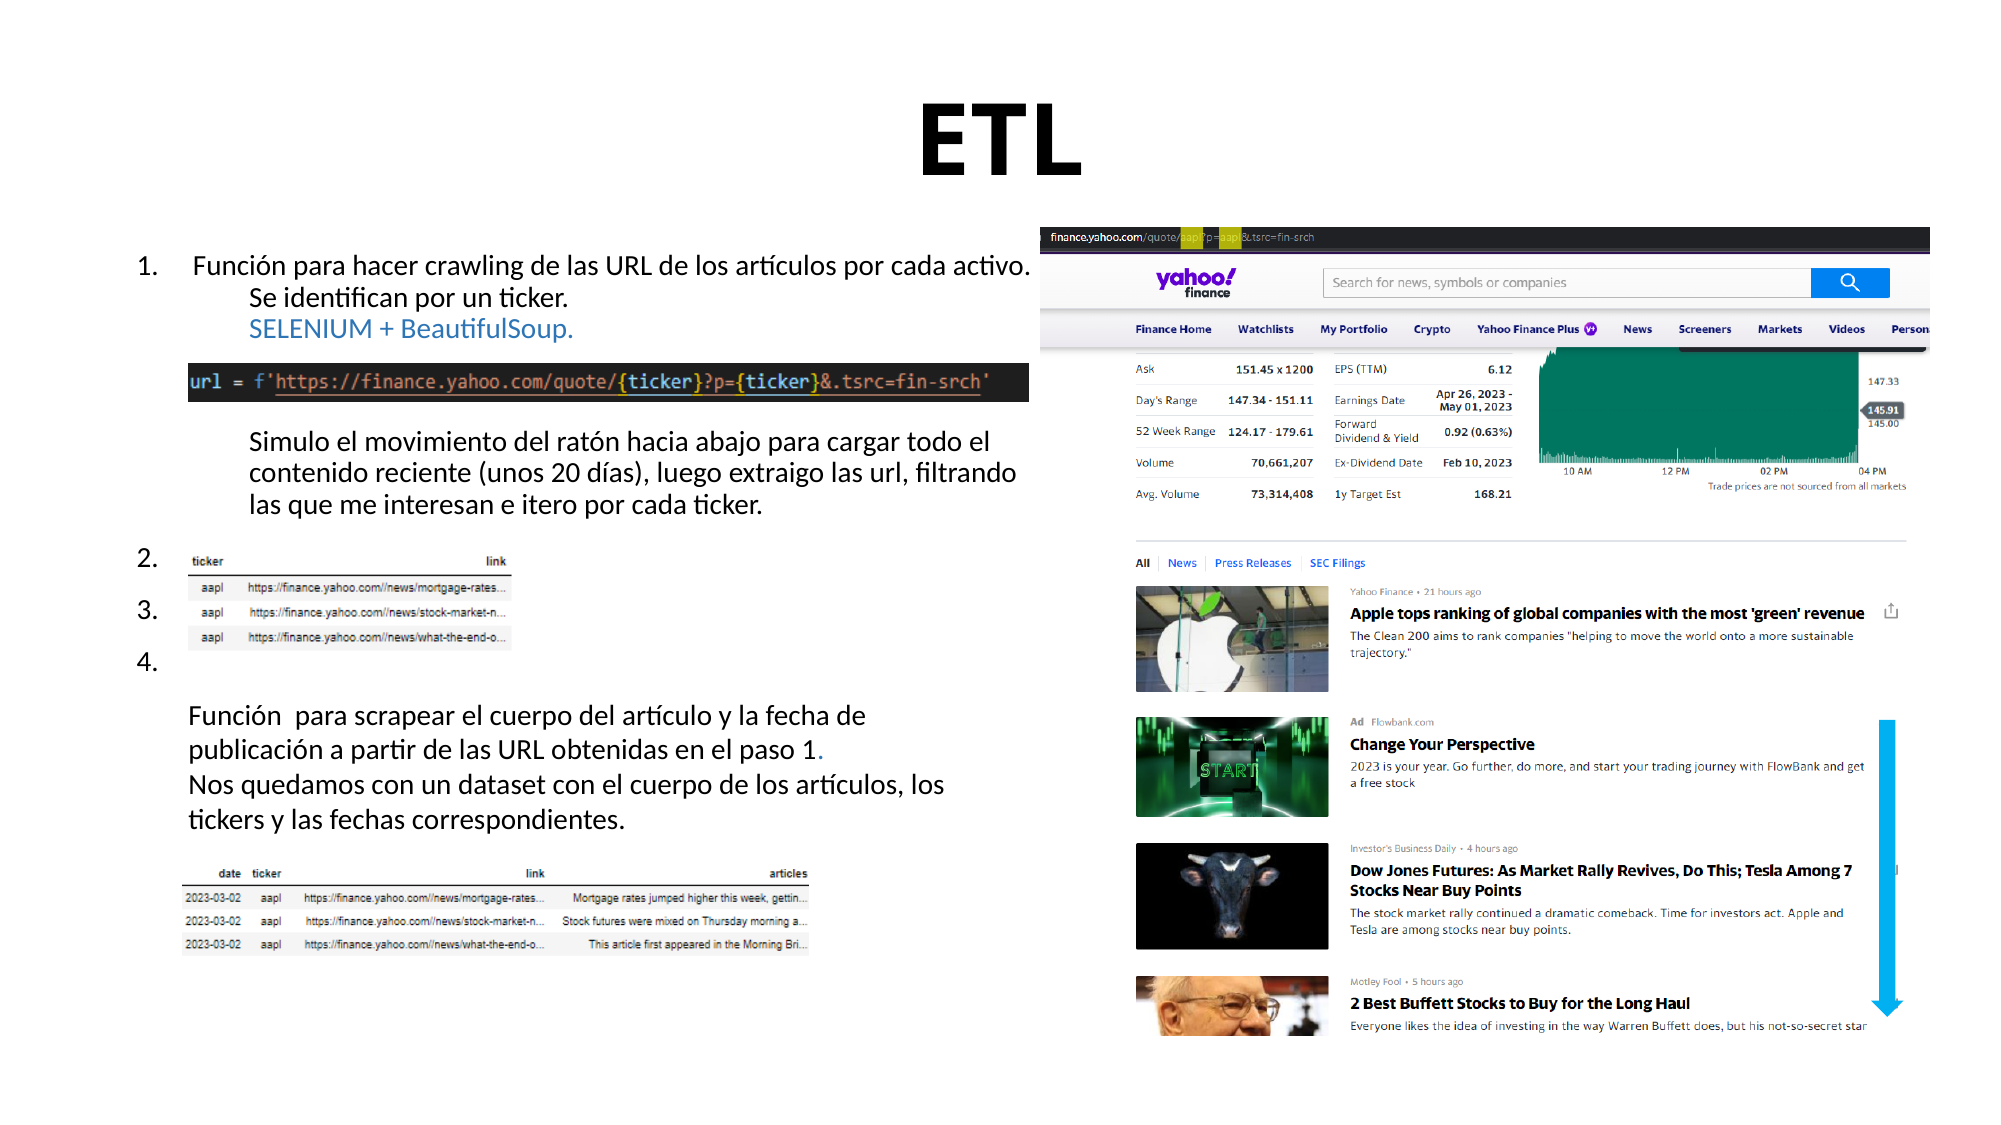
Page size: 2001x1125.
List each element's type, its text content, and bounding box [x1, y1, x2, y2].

title ETL [137, 59, 1863, 228]
picture [1040, 227, 1930, 1036]
picture [188, 550, 513, 656]
picture [188, 363, 1029, 402]
list Función para hacer crawling de las URL de los artículos por cada activo. Se identifican por un ticker. SELENIUM + BeautifulSoup. Simulo el movimiento del ratón hacia abajo para cargar todo el contenido reciente (unos 20 días), luego extraigo las url, filtrando las que me interesan e itero por cada ticker. [121, 242, 1040, 1017]
text_box [1181, 227, 1203, 249]
picture [182, 881, 809, 957]
text_box [1219, 227, 1242, 249]
text_box Función para scrapear el cuerpo del artículo y la fecha de publicación a partir de las URL obtenidas en el paso 1. Nos quedamos con un dataset con el cuerpo de los artículos, los tickers y las fechas correspondientes. [173, 688, 1016, 881]
text_box [1870, 719, 1904, 1017]
